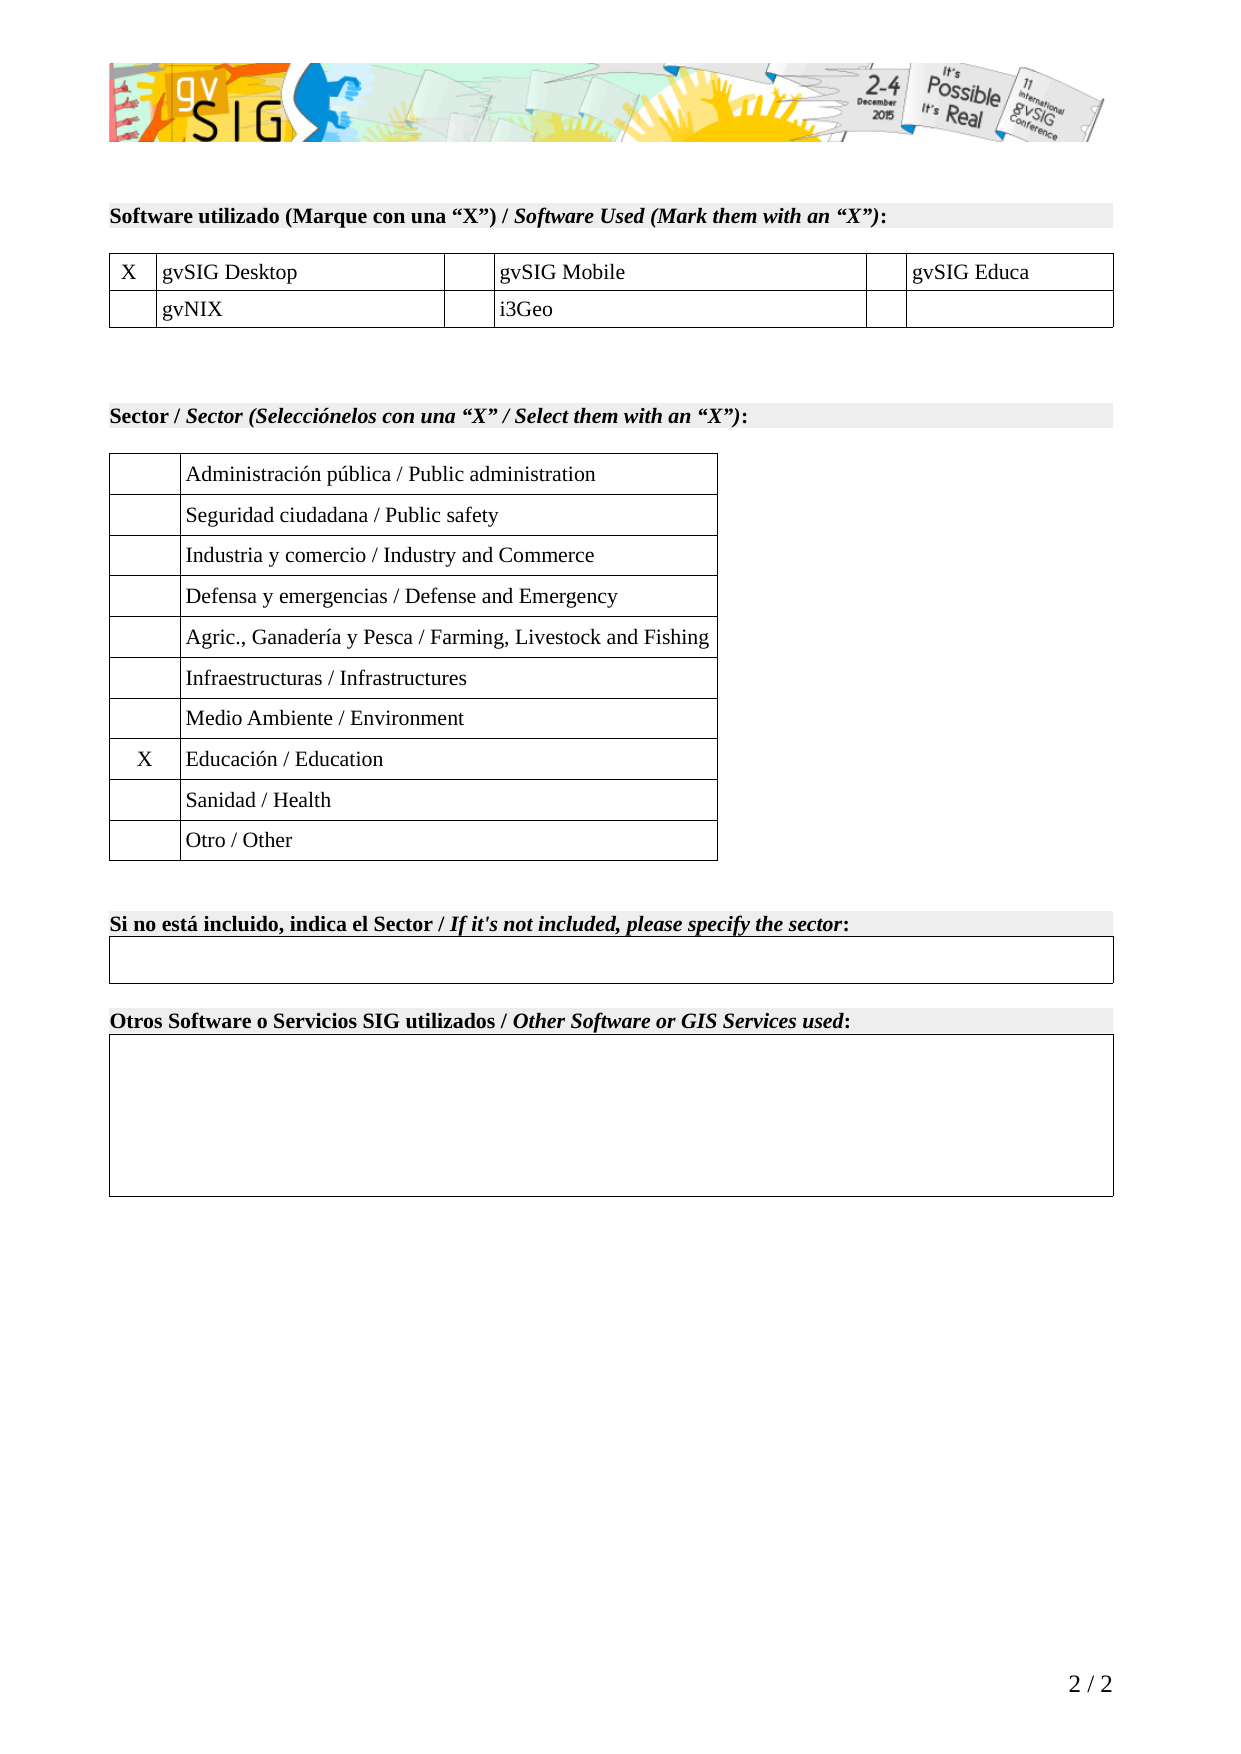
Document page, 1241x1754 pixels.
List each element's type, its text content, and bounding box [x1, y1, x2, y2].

table_cell gvNIX [157, 291, 444, 327]
table_cell Agric., Ganadería y Pesca / Farming, Livestock and Fishing [181, 617, 717, 657]
picture [109, 63, 319, 142]
table_header gvSIG Educa [907, 254, 1113, 290]
table_cell X [110, 739, 180, 779]
table_header [110, 937, 1113, 983]
table_cell [110, 495, 180, 534]
table_cell [110, 576, 180, 616]
table_cell i3Geo [495, 291, 866, 327]
table_cell [110, 536, 180, 575]
table_header [110, 454, 180, 494]
table_cell [110, 658, 180, 697]
table_header [867, 254, 906, 290]
picture [321, 63, 1113, 142]
table_cell [110, 699, 180, 738]
table_cell Sanidad / Health [181, 780, 717, 819]
table_cell Defensa y emergencias / Defense and Emergency [181, 576, 717, 616]
table_cell Otro / Other [181, 821, 717, 860]
text Software utilizado (Marque con una “X”) / Software Used (Mark them with an “X”): [109, 203, 1113, 228]
table_header gvSIG Desktop [157, 254, 444, 290]
table_cell [445, 291, 494, 327]
table_cell Industria y comercio / Industry and Commerce [181, 536, 717, 575]
table_cell [110, 821, 180, 860]
text Sector / Sector (Selecciónelos con una “X” / Select them with an “X”): [109, 403, 1113, 428]
table_cell [110, 617, 180, 657]
text Si no está incluido, indica el Sector / If it's not included, please specify the sector: [109, 911, 1113, 936]
table_header [445, 254, 494, 290]
table_header [110, 1035, 1113, 1196]
table_cell Infraestructuras / Infrastructures [181, 658, 717, 697]
table_header gvSIG Mobile [495, 254, 866, 290]
table_cell Seguridad ciudadana / Public safety [181, 495, 717, 534]
table_cell [867, 291, 906, 327]
table_header X [110, 254, 156, 290]
table_cell [110, 291, 156, 327]
table_cell Medio Ambiente / Environment [181, 699, 717, 738]
text Otros Software o Servicios SIG utilizados / Other Software or GIS Services used: [109, 1008, 1113, 1033]
table_cell Educación / Education [181, 739, 717, 779]
table_cell [110, 780, 180, 819]
table_header Administración pública / Public administration [181, 454, 717, 494]
table_cell [907, 291, 1113, 327]
